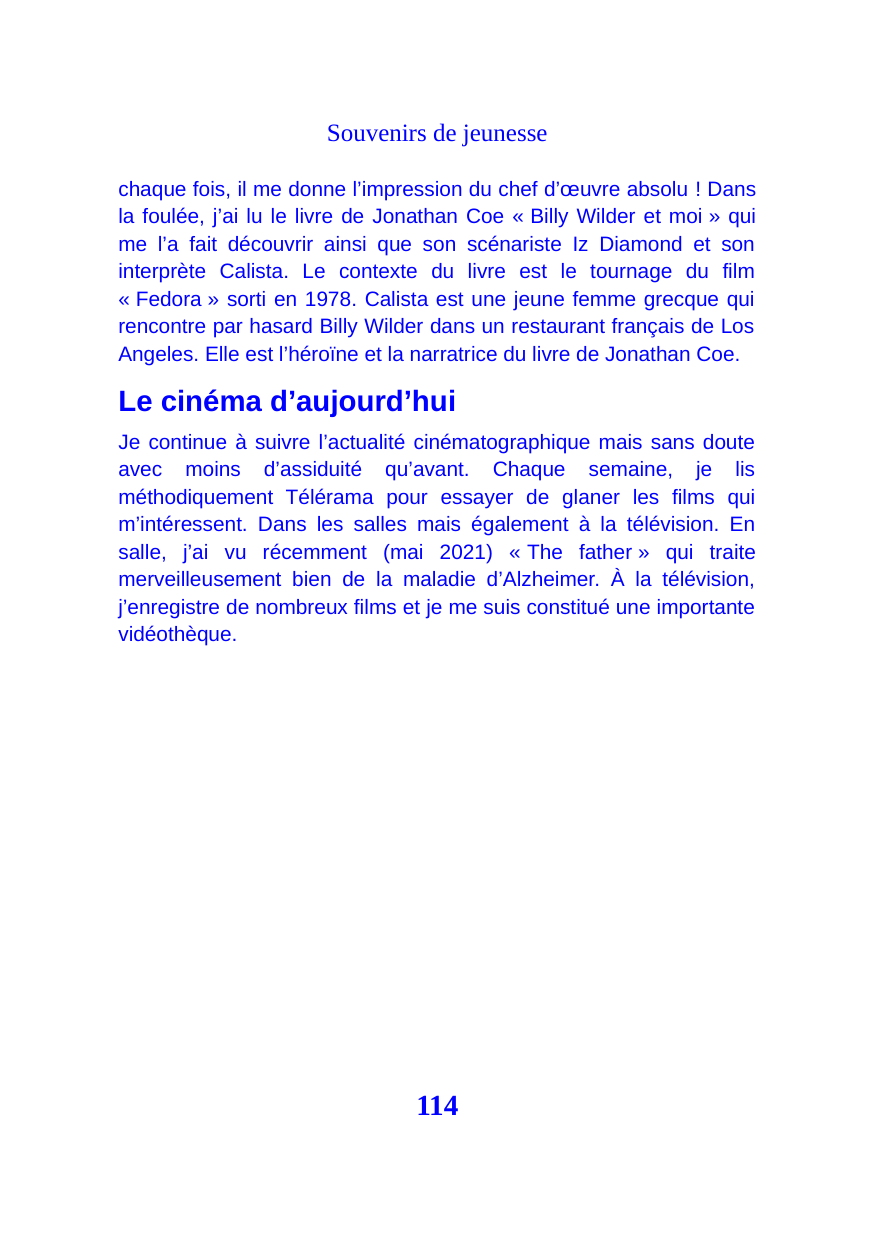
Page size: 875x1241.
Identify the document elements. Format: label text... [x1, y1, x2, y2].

text chaque fois, il me donne l’impression du chef d’œuvre absolu ! Dans la foulée, j’ai lu le livre de Jonathan Coe « Billy Wilder et moi » qui me l’a fait découvrir ainsi que son scénariste Iz Diamond et son interprète Calista. Le contexte du livre est le tournage du film « Fedora » sorti en 1978. Calista est une jeune femme grecque qui rencontre par hasard Billy Wilder dans un restaurant français de Los Angeles. Elle est l’héroïne et la narratrice du livre de Jonathan Coe. [118, 176, 756, 365]
text Je continue à suivre l’actualité cinématographique mais sans doute avec moins d’assiduité qu’avant. Chaque semaine, je lis méthodiquement Télérama pour essayer de glaner les films qui m’intéressent. Dans les salles mais également à la télévision. En salle, j’ai vu récemment (mai 2021) « The father » qui traite merveilleusement bien de la maladie d’Alzheimer. À la télévision, j’enregistre de nombreux films et je me suis constitué une importante vidéothèque. [118, 430, 756, 646]
subtitle Le cinéma d’aujourd’hui [118, 383, 756, 417]
